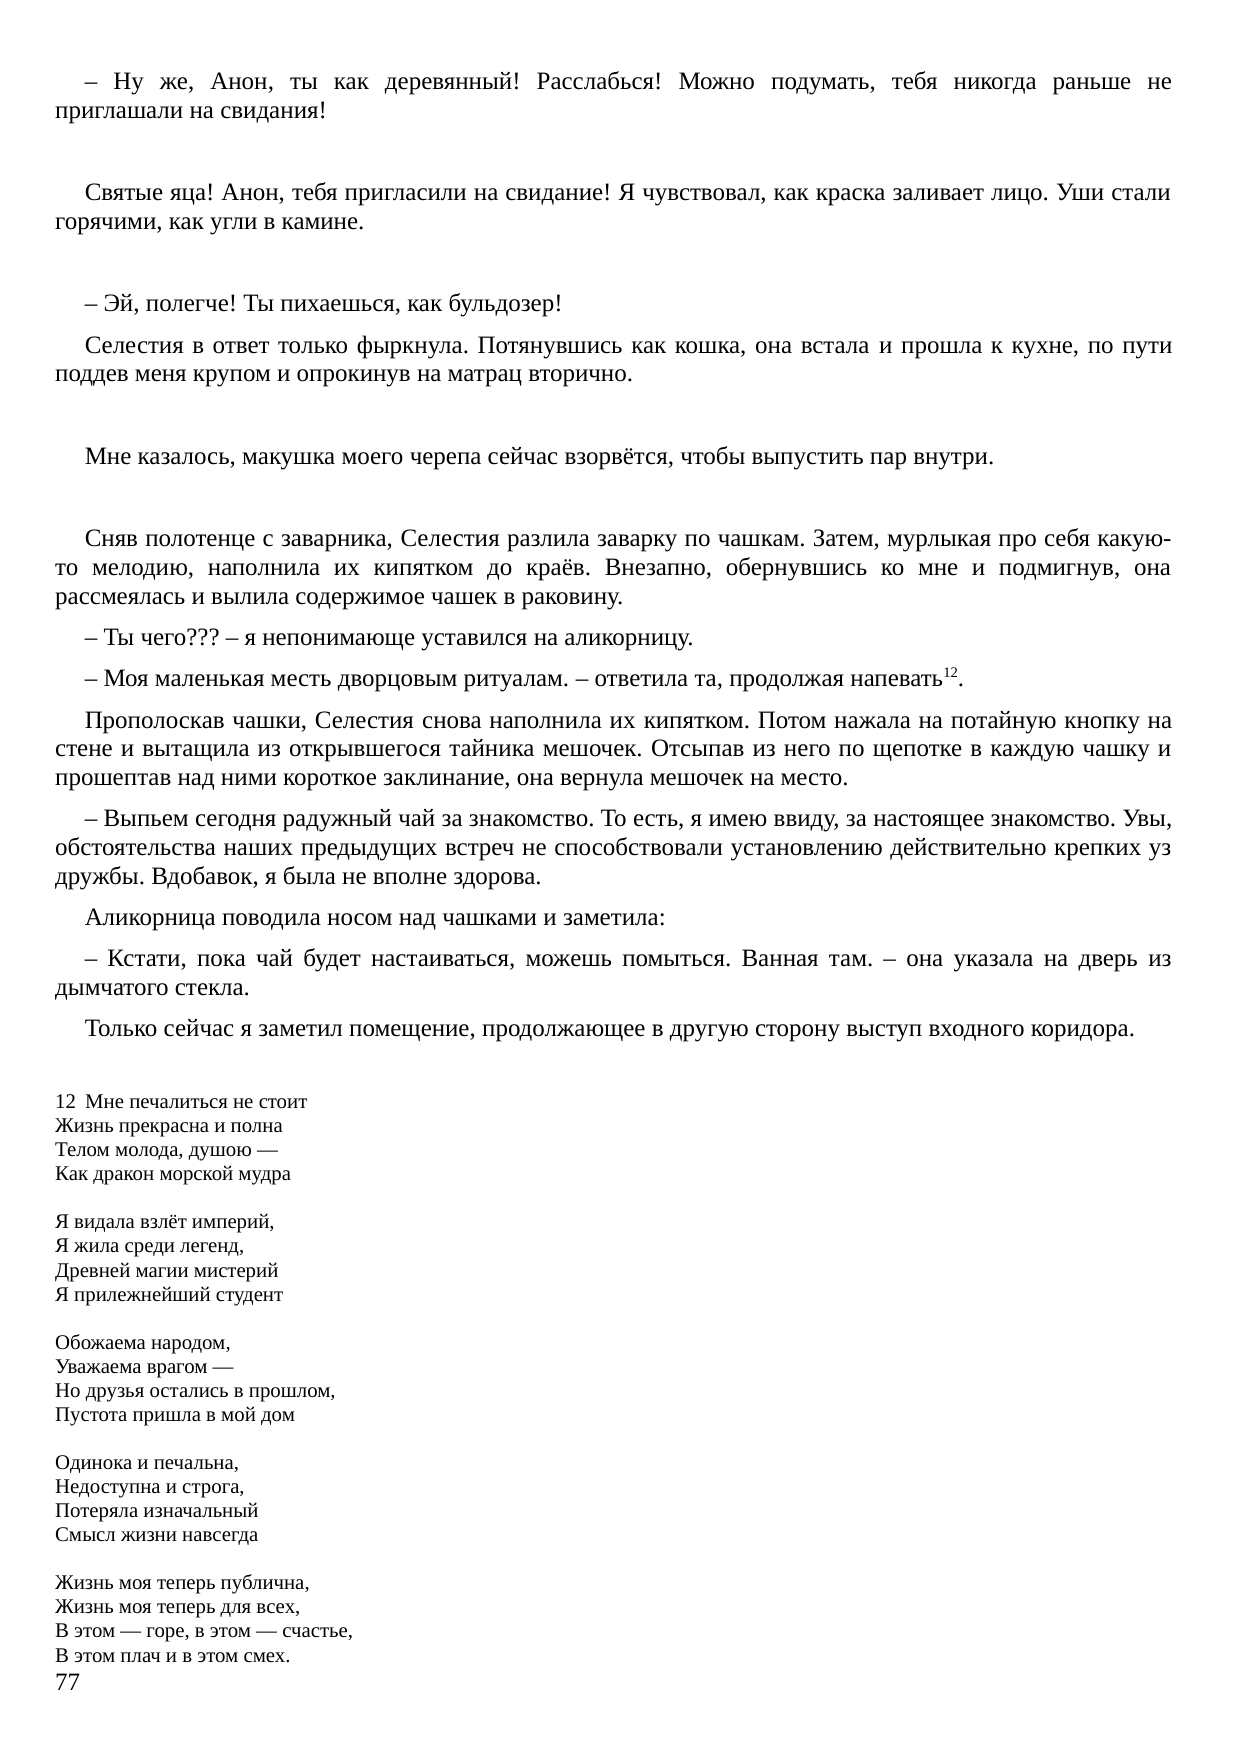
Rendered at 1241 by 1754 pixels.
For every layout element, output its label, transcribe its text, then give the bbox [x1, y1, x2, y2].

text Селестия в ответ только фыркнула. Потянувшись как кошка, она встала и прошла к кухне, по пути поддев меня крупом и опрокинув на матрац вторично. [55, 330, 1173, 387]
text Недоступна и строга, [55, 1474, 1173, 1498]
text – Моя маленькая месть дворцовым ритуалам. – ответила та, продолжая напевать. [55, 663, 1173, 692]
text Я жила среди легенд, [55, 1233, 1173, 1257]
text Но друзья остались в прошлом, [55, 1378, 1173, 1402]
text Как дракон морской мудра [55, 1161, 1173, 1185]
text Я видала взлёт империй, [55, 1209, 1173, 1233]
text Сняв полотенце с заварника, Селестия разлила заварку по чашкам. Затем, мурлыкая про себя какую-то мелодию, наполнила их кипятком до краёв. Внезапно, обернувшись ко мне и подмигнув, она рассмеялась и вылила содержимое чашек в раковину. [55, 523, 1173, 610]
text Потеряла изначальный [55, 1498, 1173, 1522]
text Жизнь моя теперь публична, [55, 1570, 1173, 1594]
text Аликорница поводила носом над чашками и заметила: [55, 902, 1173, 931]
text – Эй, полегче! Ты пихаешься, как бульдозер! [55, 288, 1173, 317]
text – Ну же, Анон, ты как деревянный! Расслабься! Можно подумать, тебя никогда раньше не приглашали на свидания! [55, 66, 1173, 123]
text – Ты чего??? – я непонимающе уставился на аликорницу. [55, 622, 1173, 651]
text Только сейчас я заметил помещение, продолжающее в другую сторону выступ входного коридора. [55, 1013, 1173, 1042]
text Телом молода, душою — [55, 1137, 1173, 1161]
text В этом плач и в этом смех. [55, 1642, 1173, 1667]
text Жизнь прекрасна и полна [55, 1113, 1173, 1137]
text В этом — горе, в этом — счастье, [55, 1618, 1173, 1642]
text Мне казалось, макушка моего черепа сейчас взорвётся, чтобы выпустить пар внутри. [55, 441, 1173, 470]
text – Кстати, пока чай будет настаиваться, можешь помыться. Ванная там. – она указала на дверь из дымчатого стекла. [55, 943, 1173, 1001]
text Прополоскав чашки, Селестия снова наполнила их кипятком. Потом нажала на потайную кнопку на стене и вытащила из открывшегося тайника мешочек. Отсыпав из него по щепотке в каждую чашку и прошептав над ними короткое заклинание, она вернула мешочек на место. [55, 705, 1173, 791]
text Уважаема врагом — [55, 1354, 1173, 1378]
text Мне печалиться не стоит [55, 1089, 1173, 1113]
text Обожаема народом, [55, 1330, 1173, 1354]
text Жизнь моя теперь для всех, [55, 1594, 1173, 1618]
text Смысл жизни навсегда [55, 1522, 1173, 1546]
text Я прилежнейший студент [55, 1282, 1173, 1306]
text Святые яца! Анон, тебя пригласили на свидание! Я чувствовал, как краска заливает лицо. Уши стали горячими, как угли в камине. [55, 177, 1173, 235]
text – Выпьем сегодня радужный чай за знакомство. То есть, я имею ввиду, за настоящее знакомство. Увы, обстоятельства наших предыдущих встреч не способствовали установлению действительно крепких уз дружбы. Вдобавок, я была не вполне здорова. [55, 803, 1173, 890]
text Одинока и печальна, [55, 1450, 1173, 1474]
text Древней магии мистерий [55, 1257, 1173, 1282]
text Пустота пришла в мой дом [55, 1402, 1173, 1426]
